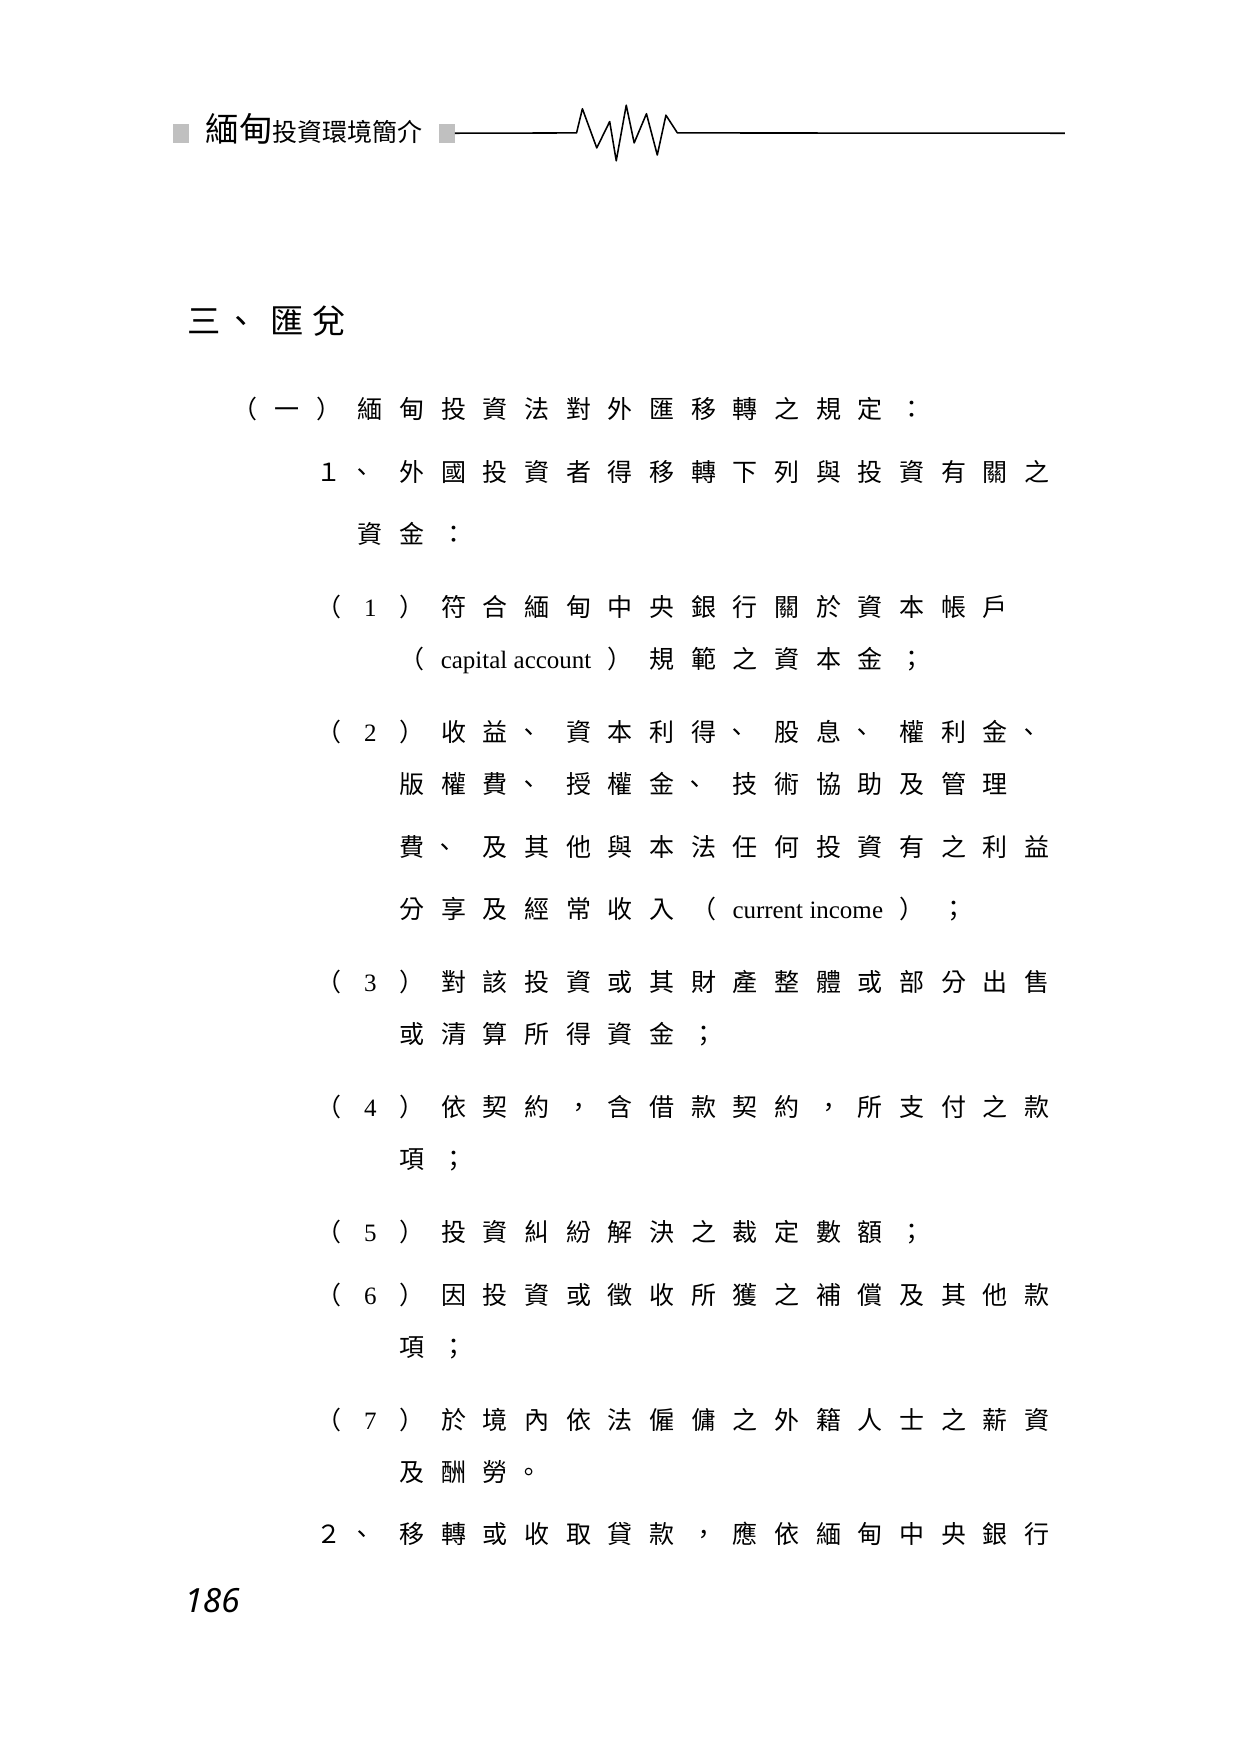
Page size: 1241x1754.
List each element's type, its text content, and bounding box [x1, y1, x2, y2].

text １、外國投資者得移轉下列與投資有關之資金： [281, 429, 1058, 554]
text （4）依契約，含借款契約，所支付之款項； [306, 1054, 1058, 1179]
text （6）因投資或徵收所獲之補償及其他款項； [306, 1241, 1058, 1366]
text （1）符合緬甸中央銀行關於資本帳戶（capital account）規範之資本金； [306, 554, 1058, 679]
text （2）收益、資本利得、股息、權利金、版權費、授權金、技術協助及管理費、及其他與本法任何投資有之利益分享及經常收入（current income）； [306, 679, 1058, 929]
text （一）緬甸投資法對外匯移轉之規定： [207, 366, 1058, 429]
text （7）於境內依法僱傭之外籍人士之薪資及酬勞。 [306, 1366, 1058, 1491]
text 三、匯兌 [183, 277, 1058, 339]
text （5）投資糾紛解決之裁定數額； [306, 1179, 1058, 1241]
text （3）對該投資或其財產整體或部分出售或清算所得資金； [306, 929, 1058, 1054]
text ２、移轉或收取貸款，應依緬甸中央銀行 [281, 1491, 1058, 1554]
